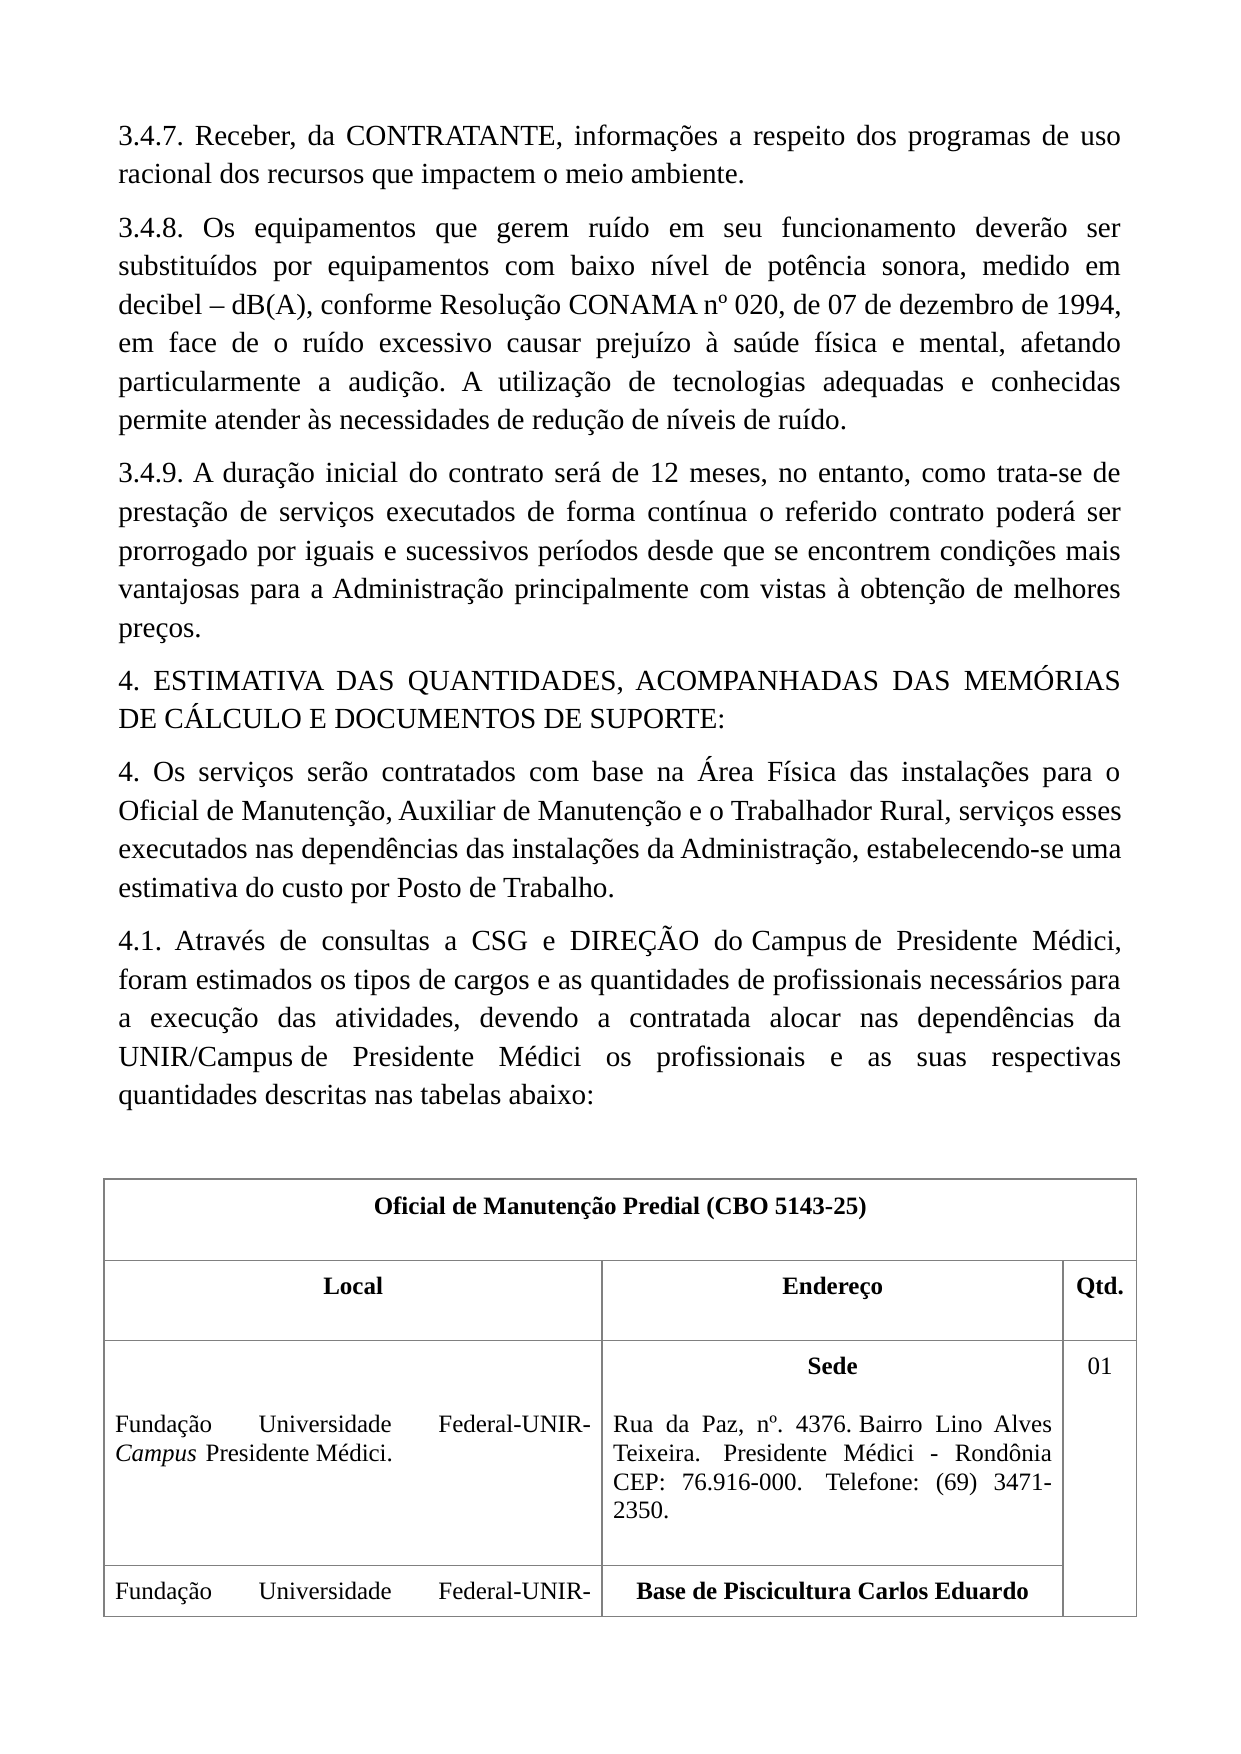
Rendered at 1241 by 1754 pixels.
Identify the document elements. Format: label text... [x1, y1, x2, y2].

text 3.4.8. Os equipamentos que gerem ruído em seu funcionamento deverão ser substituídos por equipamentos com baixo nível de potência sonora, medido em decibel – dB(A), conforme Resolução CONAMA nº 020, de 07 de dezembro de 1994, em face de o ruído excessivo causar prejuízo à saúde física e mental, afetando particularmente a audição. A utilização de tecnologias adequadas e conhecidas permite atender às necessidades de redução de níveis de ruído. [118, 210, 1122, 436]
table_header Oficial de Manutenção Predial (CBO 5143-25) [105, 1180, 1136, 1260]
table_cell Fundação Universidade Federal-UNIR- [105, 1566, 601, 1616]
table_cell Local [105, 1261, 601, 1340]
table_cell 01 [1064, 1341, 1136, 1616]
table_cell Base de Piscicultura Carlos Eduardo [603, 1566, 1062, 1616]
text 4.1. Através de consultas a CSG e DIREÇÃO do Campus de Presidente Médici, foram estimados os tipos de cargos e as quantidades de profissionais necessários para a execução das atividades, devendo a contratada alocar nas dependências da UNIR/Campus de Presidente Médici os profissionais e as suas respectivas quantidades descritas nas tabelas abaixo: [118, 923, 1122, 1111]
text 3.4.7. Receber, da CONTRATANTE, informações a respeito dos programas de uso racional dos recursos que impactem o meio ambiente. [118, 118, 1122, 190]
table_cell Sede Rua da Paz, nº. 4376. Bairro Lino Alves Teixeira. Presidente Médici - Rondônia CEP: 76.916-000. Telefone: (69) 3471-2350. [603, 1341, 1062, 1565]
table_cell Qtd. [1064, 1261, 1136, 1340]
table_cell Fundação Universidade Federal-UNIR-Campus Presidente Médici. [105, 1341, 601, 1565]
text 3.4.9. A duração inicial do contrato será de 12 meses, no entanto, como trata-se de prestação de serviços executados de forma contínua o referido contrato poderá ser prorrogado por iguais e sucessivos períodos desde que se encontrem condições mais vantajosas para a Administração principalmente com vistas à obtenção de melhores preços. [118, 456, 1122, 643]
text 4. ESTIMATIVA DAS QUANTIDADES, ACOMPANHADAS DAS MEMÓRIAS DE CÁLCULO E DOCUMENTOS DE SUPORTE: [118, 663, 1122, 735]
table_cell Endereço [603, 1261, 1062, 1340]
text 4. Os serviços serão contratados com base na Área Física das instalações para o Oficial de Manutenção, Auxiliar de Manutenção e o Trabalhador Rural, serviços esses executados nas dependências das instalações da Administração, estabelecendo-se uma estimativa do custo por Posto de Trabalho. [118, 754, 1122, 904]
